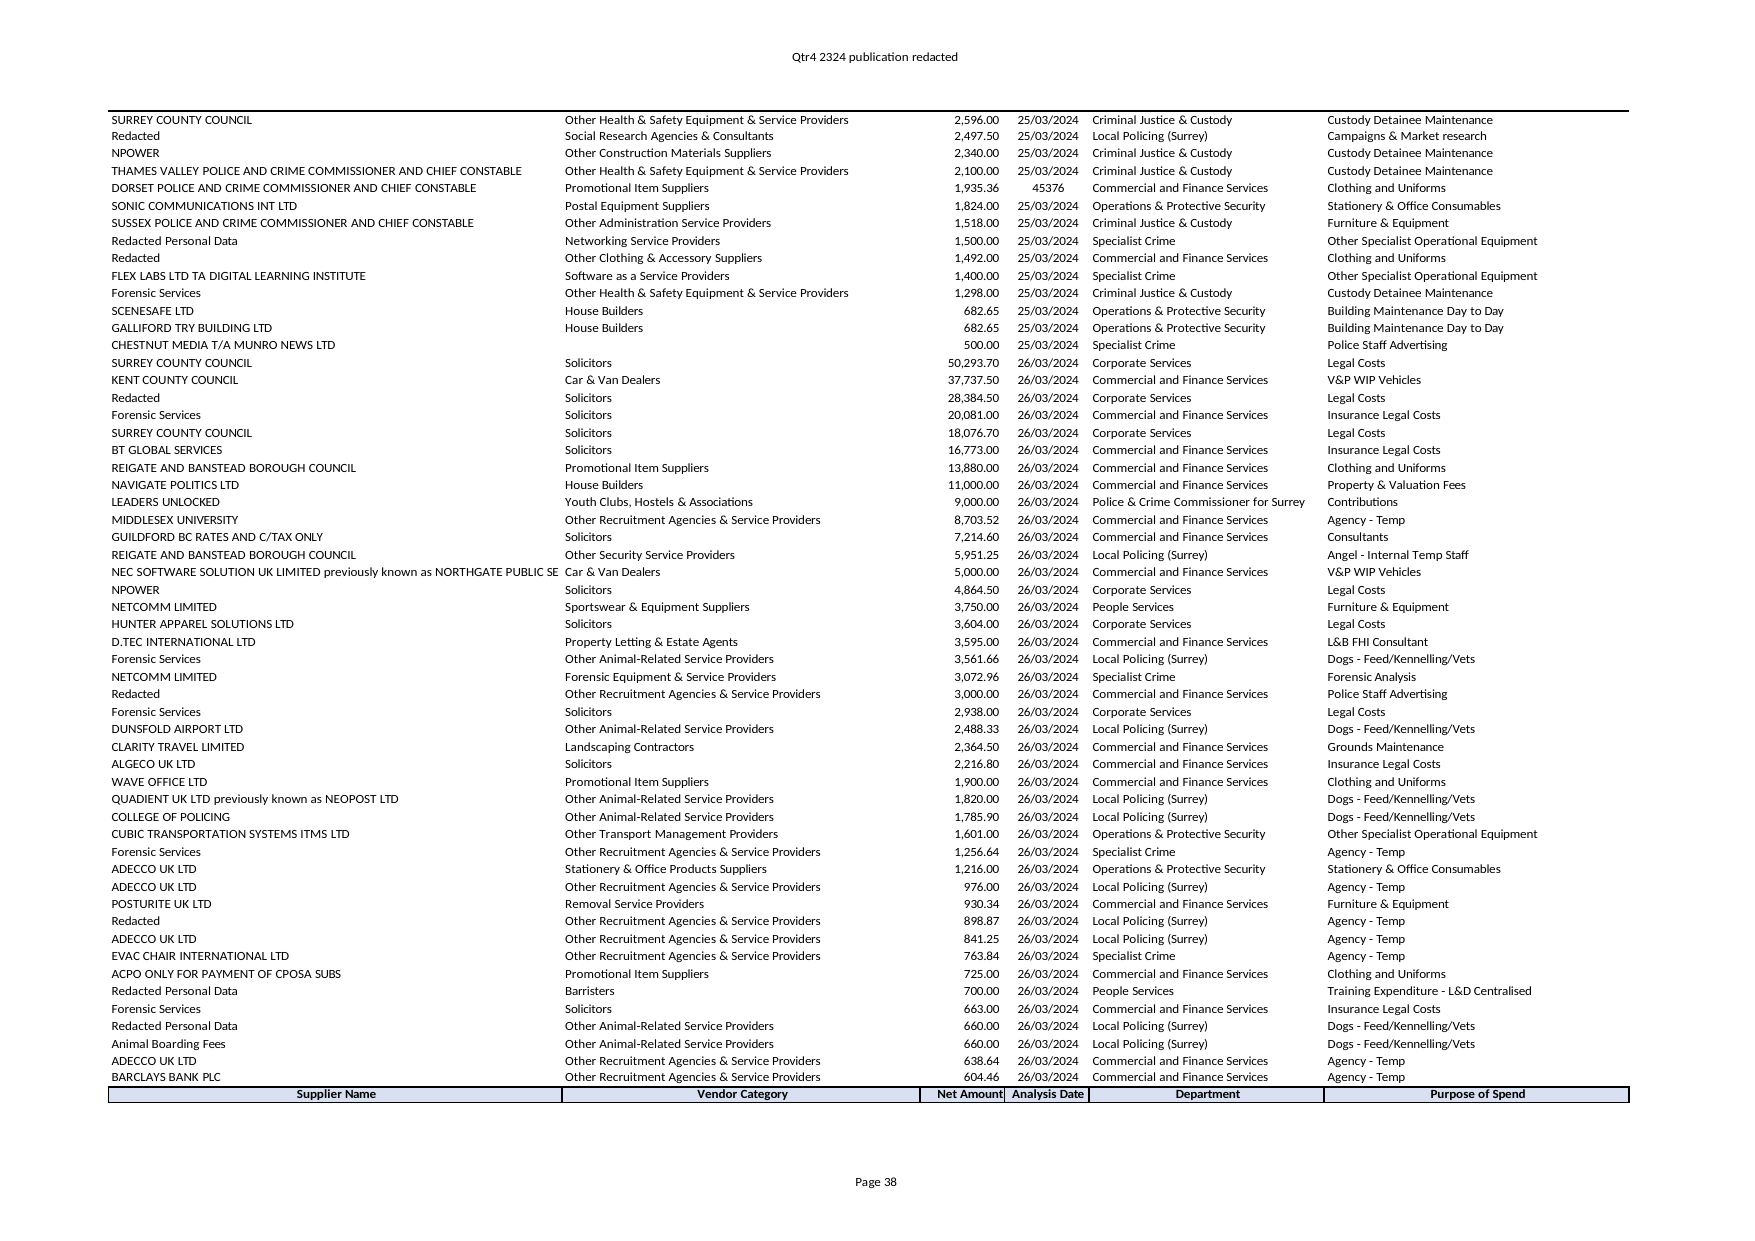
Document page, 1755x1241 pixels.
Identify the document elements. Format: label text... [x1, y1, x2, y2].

table_cell Agency - Temp [1324, 949, 1629, 966]
table_cell Local Policing (Surrey) [1089, 931, 1324, 948]
table_cell 26/03/2024 [1004, 1053, 1089, 1071]
table_cell Other Animal-Related Service Providers [562, 721, 920, 739]
table_cell Other Security Service Providers [562, 547, 920, 564]
table_cell 1,824.00 [920, 198, 1004, 215]
table_cell Custody Detainee Maintenance [1324, 285, 1629, 303]
table_cell 26/03/2024 [1004, 739, 1089, 756]
table_cell Car & Van Dealers [562, 564, 920, 582]
table_cell 2,216.80 [920, 756, 1004, 774]
table_cell Other Animal-Related Service Providers [562, 652, 920, 669]
table_cell 37,737.50 [920, 372, 1004, 390]
table_cell 26/03/2024 [1004, 442, 1089, 460]
table_cell Solicitors [562, 617, 920, 634]
table_cell People Services [1089, 984, 1324, 1001]
table_cell POSTURITE UK LTD [108, 896, 562, 913]
table_cell 3,000.00 [920, 687, 1004, 704]
table_cell Other Clothing & Accessory Suppliers [562, 250, 920, 268]
table_cell NPOWER [108, 582, 562, 599]
table_cell Insurance Legal Costs [1324, 442, 1629, 460]
table_cell Other Health & Safety Equipment & Service Providers [562, 112, 920, 128]
table_header Purpose of Spend [1325, 1088, 1628, 1102]
table_cell 1,400.00 [920, 268, 1004, 285]
table_cell Forensic Services [108, 704, 562, 721]
table_cell 26/03/2024 [1004, 774, 1089, 791]
table_cell Other Animal-Related Service Providers [562, 791, 920, 809]
table_cell DORSET POLICE AND CRIME COMMISSIONER AND CHIEF CONSTABLE [108, 181, 562, 198]
table_cell SUSSEX POLICE AND CRIME COMMISSIONER AND CHIEF CONSTABLE [108, 215, 562, 233]
table_cell Other Recruitment Agencies & Service Providers [562, 949, 920, 966]
table_cell 1,601.00 [920, 826, 1004, 844]
table_cell SURREY COUNTY COUNCIL [108, 425, 562, 442]
table_cell Commercial and Finance Services [1089, 442, 1324, 460]
table_cell Local Policing (Surrey) [1089, 1036, 1324, 1053]
table_cell 660.00 [920, 1018, 1004, 1036]
table_cell Other Transport Management Providers [562, 826, 920, 844]
table_cell 25/03/2024 [1004, 233, 1089, 250]
table_cell Commercial and Finance Services [1089, 687, 1324, 704]
table_cell 1,492.00 [920, 250, 1004, 268]
table_cell REIGATE AND BANSTEAD BOROUGH COUNCIL [108, 460, 562, 477]
table_cell ADECCO UK LTD [108, 1053, 562, 1071]
table_cell Commercial and Finance Services [1089, 634, 1324, 652]
table_cell Solicitors [562, 425, 920, 442]
table_cell 26/03/2024 [1004, 1071, 1089, 1086]
table_cell Other Recruitment Agencies & Service Providers [562, 687, 920, 704]
table_cell Other Health & Safety Equipment & Service Providers [562, 163, 920, 181]
table_cell 26/03/2024 [1004, 582, 1089, 599]
table_cell Promotional Item Suppliers [562, 181, 920, 198]
table_cell ADECCO UK LTD [108, 931, 562, 948]
table_cell Commercial and Finance Services [1089, 1001, 1324, 1018]
table_cell Other Animal-Related Service Providers [562, 809, 920, 826]
table_cell Operations & Protective Security [1089, 861, 1324, 879]
table_cell Corporate Services [1089, 704, 1324, 721]
table_cell Dogs - Feed/Kennelling/Vets [1324, 1018, 1629, 1036]
table_cell 4,864.50 [920, 582, 1004, 599]
table_cell ALGECO UK LTD [108, 756, 562, 774]
table_cell SONIC COMMUNICATIONS INT LTD [108, 198, 562, 215]
table_cell Solicitors [562, 355, 920, 372]
table_cell 660.00 [920, 1036, 1004, 1053]
table_cell 25/03/2024 [1004, 303, 1089, 320]
table_cell COLLEGE OF POLICING [108, 809, 562, 826]
table_cell GALLIFORD TRY BUILDING LTD [108, 320, 562, 337]
table_cell 26/03/2024 [1004, 844, 1089, 861]
table_cell QUADIENT UK LTD previously known as NEOPOST LTD [108, 791, 562, 809]
table_cell 26/03/2024 [1004, 460, 1089, 477]
table_cell V&P WIP Vehicles [1324, 564, 1629, 582]
table_cell 16,773.00 [920, 442, 1004, 460]
table_cell Other Recruitment Agencies & Service Providers [562, 914, 920, 931]
table_cell 26/03/2024 [1004, 425, 1089, 442]
table_cell HUNTER APPAREL SOLUTIONS LTD [108, 617, 562, 634]
table_cell 2,938.00 [920, 704, 1004, 721]
table_cell 1,820.00 [920, 791, 1004, 809]
table_cell Clothing and Uniforms [1324, 460, 1629, 477]
table_cell Forensic Services [108, 844, 562, 861]
table_cell Local Policing (Surrey) [1089, 128, 1324, 146]
table_cell Local Policing (Surrey) [1089, 547, 1324, 564]
table_cell Commercial and Finance Services [1089, 564, 1324, 582]
table_cell Grounds Maintenance [1324, 739, 1629, 756]
table_cell Clothing and Uniforms [1324, 181, 1629, 198]
table_cell 13,880.00 [920, 460, 1004, 477]
table_cell 604.46 [920, 1071, 1004, 1086]
table_cell Redacted Personal Data [108, 233, 562, 250]
table_cell Forensic Services [108, 652, 562, 669]
table_cell Furniture & Equipment [1324, 599, 1629, 617]
table_cell Removal Service Providers [562, 896, 920, 913]
table_cell 26/03/2024 [1004, 826, 1089, 844]
table_cell 26/03/2024 [1004, 896, 1089, 913]
table_cell 25/03/2024 [1004, 250, 1089, 268]
table_cell Promotional Item Suppliers [562, 966, 920, 983]
table_cell Specialist Crime [1089, 949, 1324, 966]
table_cell Solicitors [562, 390, 920, 407]
table_cell CUBIC TRANSPORTATION SYSTEMS ITMS LTD [108, 826, 562, 844]
table_cell 50,293.70 [920, 355, 1004, 372]
table_cell 26/03/2024 [1004, 861, 1089, 879]
table_cell Postal Equipment Suppliers [562, 198, 920, 215]
table_cell Local Policing (Surrey) [1089, 791, 1324, 809]
table_cell Dogs - Feed/Kennelling/Vets [1324, 1036, 1629, 1053]
table_cell Redacted [108, 687, 562, 704]
table_cell GUILDFORD BC RATES AND C/TAX ONLY [108, 529, 562, 547]
table_cell Local Policing (Surrey) [1089, 721, 1324, 739]
table_cell Custody Detainee Maintenance [1324, 146, 1629, 163]
table_cell 26/03/2024 [1004, 529, 1089, 547]
table_cell Landscaping Contractors [562, 739, 920, 756]
table_cell Custody Detainee Maintenance [1324, 163, 1629, 181]
table_cell Commercial and Finance Services [1089, 774, 1324, 791]
table_cell Stationery & Office Consumables [1324, 198, 1629, 215]
table_cell House Builders [562, 320, 920, 337]
table_cell Sportswear & Equipment Suppliers [562, 599, 920, 617]
table_cell Operations & Protective Security [1089, 826, 1324, 844]
table_cell 3,750.00 [920, 599, 1004, 617]
table_cell Agency - Temp [1324, 844, 1629, 861]
table_cell 8,703.52 [920, 512, 1004, 529]
table_cell 25/03/2024 [1004, 268, 1089, 285]
table_cell SCENESAFE LTD [108, 303, 562, 320]
table_cell 26/03/2024 [1004, 1001, 1089, 1018]
table_cell 26/03/2024 [1004, 564, 1089, 582]
table_cell 1,900.00 [920, 774, 1004, 791]
table_cell D.TEC INTERNATIONAL LTD [108, 634, 562, 652]
table_cell Forensic Services [108, 285, 562, 303]
table_cell Forensic Services [108, 1001, 562, 1018]
table_cell Specialist Crime [1089, 268, 1324, 285]
table_cell Other Administration Service Providers [562, 215, 920, 233]
table_cell Agency - Temp [1324, 1053, 1629, 1071]
table_cell Stationery & Office Consumables [1324, 861, 1629, 879]
table_cell Dogs - Feed/Kennelling/Vets [1324, 652, 1629, 669]
table_cell Agency - Temp [1324, 1071, 1629, 1086]
table_cell 25/03/2024 [1004, 163, 1089, 181]
table_cell Other Recruitment Agencies & Service Providers [562, 512, 920, 529]
table_cell KENT COUNTY COUNCIL [108, 372, 562, 390]
table_cell 26/03/2024 [1004, 390, 1089, 407]
table_cell House Builders [562, 477, 920, 494]
table_cell Insurance Legal Costs [1324, 1001, 1629, 1018]
table_cell 25/03/2024 [1004, 215, 1089, 233]
table_cell 638.64 [920, 1053, 1004, 1071]
table_cell SURREY COUNTY COUNCIL [108, 112, 562, 128]
table_cell Solicitors [562, 1001, 920, 1018]
table_cell Specialist Crime [1089, 233, 1324, 250]
table_cell 26/03/2024 [1004, 1018, 1089, 1036]
table_cell Other Specialist Operational Equipment [1324, 233, 1629, 250]
table_cell Corporate Services [1089, 425, 1324, 442]
table_cell 2,596.00 [920, 112, 1004, 128]
table_cell People Services [1089, 599, 1324, 617]
table_cell Clothing and Uniforms [1324, 966, 1629, 983]
table_cell Custody Detainee Maintenance [1324, 112, 1629, 128]
table_cell 26/03/2024 [1004, 949, 1089, 966]
table_cell 930.34 [920, 896, 1004, 913]
table_cell 3,561.66 [920, 652, 1004, 669]
table_cell Solicitors [562, 442, 920, 460]
table_cell EVAC CHAIR INTERNATIONAL LTD [108, 949, 562, 966]
table_cell Specialist Crime [1089, 669, 1324, 687]
table_cell Angel - Internal Temp Staff [1324, 547, 1629, 564]
table_cell 1,216.00 [920, 861, 1004, 879]
table_cell 3,595.00 [920, 634, 1004, 652]
table_cell 1,298.00 [920, 285, 1004, 303]
table_cell 26/03/2024 [1004, 372, 1089, 390]
table_cell Commercial and Finance Services [1089, 477, 1324, 494]
table_cell Operations & Protective Security [1089, 198, 1324, 215]
table_cell 2,488.33 [920, 721, 1004, 739]
table_cell Redacted [108, 914, 562, 931]
table_cell 1,935.36 [920, 181, 1004, 198]
table_cell Redacted Personal Data [108, 1018, 562, 1036]
table_cell Dogs - Feed/Kennelling/Vets [1324, 791, 1629, 809]
table_cell Legal Costs [1324, 355, 1629, 372]
table_cell NEC SOFTWARE SOLUTION UK LIMITED previously known as NORTHGATE PUBLIC SE [108, 564, 562, 582]
table_cell Commercial and Finance Services [1089, 407, 1324, 425]
table_cell 3,604.00 [920, 617, 1004, 634]
table_header Department [1090, 1088, 1323, 1102]
table_cell Other Animal-Related Service Providers [562, 1018, 920, 1036]
table_cell Forensic Services [108, 407, 562, 425]
table_cell LEADERS UNLOCKED [108, 495, 562, 512]
table_cell Other Recruitment Agencies & Service Providers [562, 1053, 920, 1071]
table_cell Commercial and Finance Services [1089, 896, 1324, 913]
table_cell 26/03/2024 [1004, 634, 1089, 652]
table_cell 26/03/2024 [1004, 791, 1089, 809]
table_cell Corporate Services [1089, 582, 1324, 599]
table_cell Commercial and Finance Services [1089, 372, 1324, 390]
table_cell 2,340.00 [920, 146, 1004, 163]
table_cell Corporate Services [1089, 617, 1324, 634]
table_cell 25/03/2024 [1004, 128, 1089, 146]
table_cell NETCOMM LIMITED [108, 599, 562, 617]
table_cell WAVE OFFICE LTD [108, 774, 562, 791]
table_cell DUNSFOLD AIRPORT LTD [108, 721, 562, 739]
table_cell Local Policing (Surrey) [1089, 1018, 1324, 1036]
table_cell 26/03/2024 [1004, 355, 1089, 372]
table_cell Contributions [1324, 495, 1629, 512]
table_cell Dogs - Feed/Kennelling/Vets [1324, 721, 1629, 739]
table_cell 2,364.50 [920, 739, 1004, 756]
table_cell Networking Service Providers [562, 233, 920, 250]
table_cell 682.65 [920, 320, 1004, 337]
table_cell 26/03/2024 [1004, 407, 1089, 425]
table_cell Agency - Temp [1324, 914, 1629, 931]
table_cell 898.87 [920, 914, 1004, 931]
table_cell Local Policing (Surrey) [1089, 879, 1324, 896]
table_cell BARCLAYS BANK PLC [108, 1071, 562, 1086]
table_cell CHESTNUT MEDIA T/A MUNRO NEWS LTD [108, 338, 562, 355]
table_cell Redacted [108, 250, 562, 268]
table_cell 2,100.00 [920, 163, 1004, 181]
table_cell 26/03/2024 [1004, 652, 1089, 669]
table_cell 26/03/2024 [1004, 721, 1089, 739]
table_cell Legal Costs [1324, 390, 1629, 407]
table_cell Redacted [108, 128, 562, 146]
table_cell Property Letting & Estate Agents [562, 634, 920, 652]
table_cell ADECCO UK LTD [108, 879, 562, 896]
table_cell Building Maintenance Day to Day [1324, 303, 1629, 320]
table_cell Other Recruitment Agencies & Service Providers [562, 879, 920, 896]
table_cell 26/03/2024 [1004, 704, 1089, 721]
table_cell Stationery & Office Products Suppliers [562, 861, 920, 879]
table_cell 26/03/2024 [1004, 914, 1089, 931]
table_cell MIDDLESEX UNIVERSITY [108, 512, 562, 529]
table_cell 682.65 [920, 303, 1004, 320]
table_cell FLEX LABS LTD TA DIGITAL LEARNING INSTITUTE [108, 268, 562, 285]
table_cell Furniture & Equipment [1324, 215, 1629, 233]
table_cell 1,256.64 [920, 844, 1004, 861]
table_cell Social Research Agencies & Consultants [562, 128, 920, 146]
table_cell Furniture & Equipment [1324, 896, 1629, 913]
table_cell 841.25 [920, 931, 1004, 948]
table_cell Agency - Temp [1324, 512, 1629, 529]
table_cell Agency - Temp [1324, 879, 1629, 896]
table_cell 26/03/2024 [1004, 512, 1089, 529]
table_cell 26/03/2024 [1004, 809, 1089, 826]
table_cell 26/03/2024 [1004, 984, 1089, 1001]
table_cell 26/03/2024 [1004, 1036, 1089, 1053]
table_cell Commercial and Finance Services [1089, 1071, 1324, 1086]
table_cell Local Policing (Surrey) [1089, 809, 1324, 826]
table_cell 1,518.00 [920, 215, 1004, 233]
table_cell Specialist Crime [1089, 338, 1324, 355]
table_cell Operations & Protective Security [1089, 303, 1324, 320]
table_cell L&B FHI Consultant [1324, 634, 1629, 652]
table_cell Solicitors [562, 529, 920, 547]
table_cell Commercial and Finance Services [1089, 1053, 1324, 1071]
table_cell Clothing and Uniforms [1324, 774, 1629, 791]
table_cell Police Staff Advertising [1324, 687, 1629, 704]
table_cell 25/03/2024 [1004, 338, 1089, 355]
table_cell V&P WIP Vehicles [1324, 372, 1629, 390]
table_cell Commercial and Finance Services [1089, 460, 1324, 477]
table_cell Legal Costs [1324, 617, 1629, 634]
table_cell 5,951.25 [920, 547, 1004, 564]
table_cell Other Specialist Operational Equipment [1324, 826, 1629, 844]
table_cell Legal Costs [1324, 582, 1629, 599]
table_cell Software as a Service Providers [562, 268, 920, 285]
table_cell Criminal Justice & Custody [1089, 215, 1324, 233]
table_cell 763.84 [920, 949, 1004, 966]
table_cell Solicitors [562, 407, 920, 425]
table_cell Redacted [108, 390, 562, 407]
table_cell 5,000.00 [920, 564, 1004, 582]
table_cell Forensic Equipment & Service Providers [562, 669, 920, 687]
table_cell Car & Van Dealers [562, 372, 920, 390]
table_cell Corporate Services [1089, 390, 1324, 407]
table_cell Commercial and Finance Services [1089, 529, 1324, 547]
table_cell CLARITY TRAVEL LIMITED [108, 739, 562, 756]
table_cell Commercial and Finance Services [1089, 181, 1324, 198]
table_cell Campaigns & Market research [1324, 128, 1629, 146]
table_cell 976.00 [920, 879, 1004, 896]
table_cell Property & Valuation Fees [1324, 477, 1629, 494]
table_cell 20,081.00 [920, 407, 1004, 425]
table_cell THAMES VALLEY POLICE AND CRIME COMMISSIONER AND CHIEF CONSTABLE [108, 163, 562, 181]
table_cell Other Health & Safety Equipment & Service Providers [562, 285, 920, 303]
table_cell Other Construction Materials Suppliers [562, 146, 920, 163]
table_cell 26/03/2024 [1004, 756, 1089, 774]
table_cell Other Recruitment Agencies & Service Providers [562, 844, 920, 861]
table_cell 25/03/2024 [1004, 320, 1089, 337]
table_cell Training Expenditure - L&D Centralised [1324, 984, 1629, 1001]
table_cell Other Animal-Related Service Providers [562, 1036, 920, 1053]
table_cell Commercial and Finance Services [1089, 966, 1324, 983]
table_cell Other Recruitment Agencies & Service Providers [562, 1071, 920, 1086]
table_cell Criminal Justice & Custody [1089, 146, 1324, 163]
table_header Net Amount [921, 1088, 1004, 1102]
table_cell BT GLOBAL SERVICES [108, 442, 562, 460]
table_cell Legal Costs [1324, 425, 1629, 442]
table_cell Legal Costs [1324, 704, 1629, 721]
table_cell 26/03/2024 [1004, 477, 1089, 494]
table_cell Other Recruitment Agencies & Service Providers [562, 931, 920, 948]
table_cell Insurance Legal Costs [1324, 756, 1629, 774]
table_cell 3,072.96 [920, 669, 1004, 687]
table_cell 725.00 [920, 966, 1004, 983]
table_cell Agency - Temp [1324, 931, 1629, 948]
table_cell 25/03/2024 [1004, 112, 1089, 128]
table_cell Criminal Justice & Custody [1089, 163, 1324, 181]
table_cell 26/03/2024 [1004, 931, 1089, 948]
table_cell 26/03/2024 [1004, 669, 1089, 687]
table_cell Operations & Protective Security [1089, 320, 1324, 337]
table_cell Local Policing (Surrey) [1089, 652, 1324, 669]
table_cell Commercial and Finance Services [1089, 250, 1324, 268]
table_cell 26/03/2024 [1004, 617, 1089, 634]
table_cell 1,500.00 [920, 233, 1004, 250]
table_cell 26/03/2024 [1004, 599, 1089, 617]
table_cell Criminal Justice & Custody [1089, 112, 1324, 128]
table_cell 26/03/2024 [1004, 495, 1089, 512]
table_cell 26/03/2024 [1004, 966, 1089, 983]
table_cell Solicitors [562, 704, 920, 721]
table_cell Commercial and Finance Services [1089, 756, 1324, 774]
table_cell 25/03/2024 [1004, 146, 1089, 163]
table_cell NAVIGATE POLITICS LTD [108, 477, 562, 494]
table_cell Promotional Item Suppliers [562, 774, 920, 791]
table_cell REIGATE AND BANSTEAD BOROUGH COUNCIL [108, 547, 562, 564]
table_cell Local Policing (Surrey) [1089, 914, 1324, 931]
table_header Analysis Date [1005, 1088, 1088, 1102]
table_cell Solicitors [562, 582, 920, 599]
table_cell 9,000.00 [920, 495, 1004, 512]
table_cell SURREY COUNTY COUNCIL [108, 355, 562, 372]
table_cell Clothing and Uniforms [1324, 250, 1629, 268]
table_cell Building Maintenance Day to Day [1324, 320, 1629, 337]
table_cell Forensic Analysis [1324, 669, 1629, 687]
table_cell Other Specialist Operational Equipment [1324, 268, 1629, 285]
table_cell 2,497.50 [920, 128, 1004, 146]
table_cell Barristers [562, 984, 920, 1001]
table_cell Solicitors [562, 756, 920, 774]
table_cell 26/03/2024 [1004, 879, 1089, 896]
table_cell 7,214.60 [920, 529, 1004, 547]
table_cell 18,076.70 [920, 425, 1004, 442]
table_cell Promotional Item Suppliers [562, 460, 920, 477]
table_cell 25/03/2024 [1004, 285, 1089, 303]
table_cell 663.00 [920, 1001, 1004, 1018]
table_cell NPOWER [108, 146, 562, 163]
table_cell 25/03/2024 [1004, 198, 1089, 215]
table_cell Criminal Justice & Custody [1089, 285, 1324, 303]
table_cell Police Staff Advertising [1324, 338, 1629, 355]
table_cell 700.00 [920, 984, 1004, 1001]
table_cell 45376 [1004, 181, 1089, 198]
table_cell Commercial and Finance Services [1089, 512, 1324, 529]
table_cell Corporate Services [1089, 355, 1324, 372]
table_cell Youth Clubs, Hostels & Associations [562, 495, 920, 512]
table_cell Redacted Personal Data [108, 984, 562, 1001]
table_cell 500.00 [920, 338, 1004, 355]
table_cell House Builders [562, 303, 920, 320]
table_cell ACPO ONLY FOR PAYMENT OF CPOSA SUBS [108, 966, 562, 983]
table_cell Consultants [1324, 529, 1629, 547]
table_cell Insurance Legal Costs [1324, 407, 1629, 425]
table_cell Animal Boarding Fees [108, 1036, 562, 1053]
table_cell 1,785.90 [920, 809, 1004, 826]
table_header Supplier Name [109, 1088, 561, 1102]
table_cell ADECCO UK LTD [108, 861, 562, 879]
table_cell 26/03/2024 [1004, 687, 1089, 704]
table_cell Police & Crime Commissioner for Surrey [1089, 495, 1324, 512]
table_cell Dogs - Feed/Kennelling/Vets [1324, 809, 1629, 826]
table_cell 28,384.50 [920, 390, 1004, 407]
table_cell Commercial and Finance Services [1089, 739, 1324, 756]
table_cell 26/03/2024 [1004, 547, 1089, 564]
table_cell NETCOMM LIMITED [108, 669, 562, 687]
table_cell [562, 338, 920, 355]
table_cell Specialist Crime [1089, 844, 1324, 861]
table_header Vendor Category [563, 1088, 919, 1102]
table_cell 11,000.00 [920, 477, 1004, 494]
